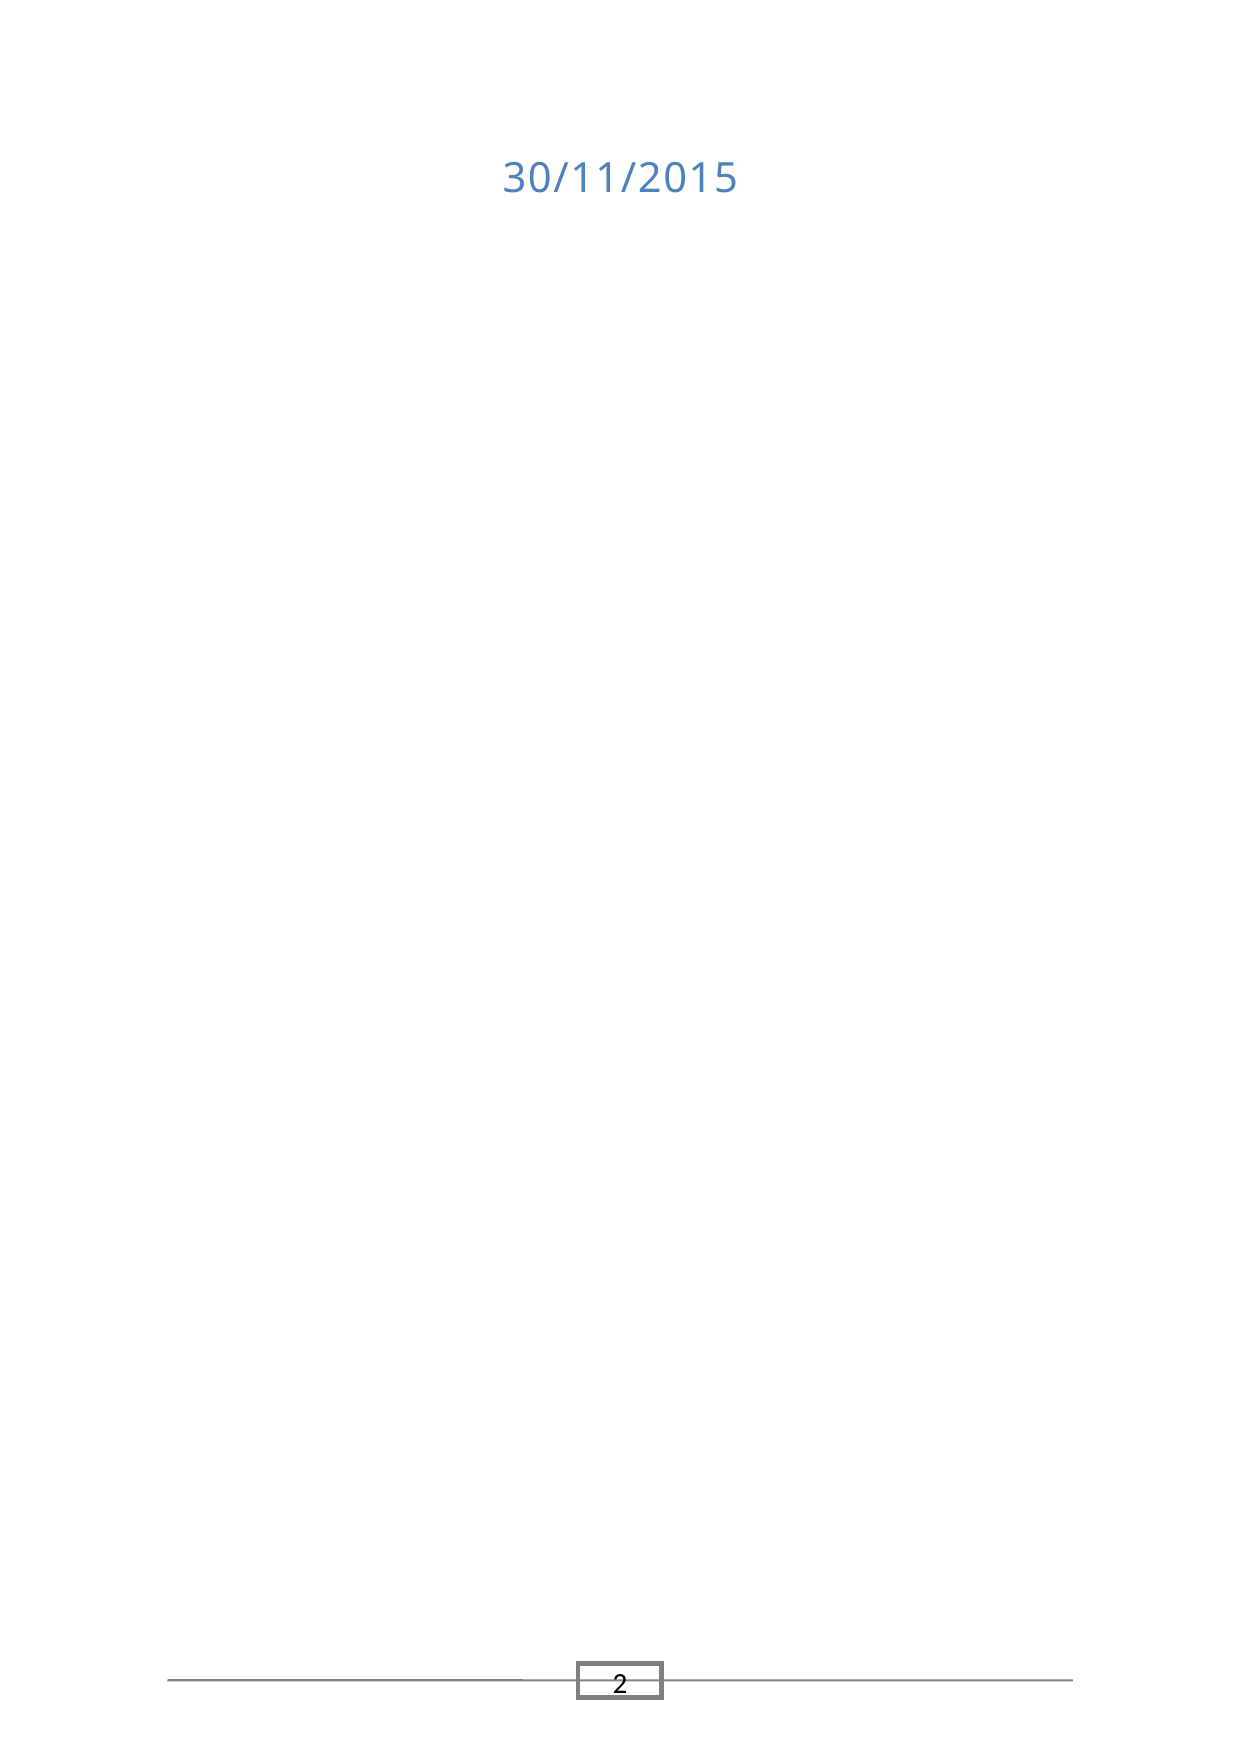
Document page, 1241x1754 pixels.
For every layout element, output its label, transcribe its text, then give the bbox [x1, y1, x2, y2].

subtitle 30/11/2015 [148, 148, 1093, 204]
